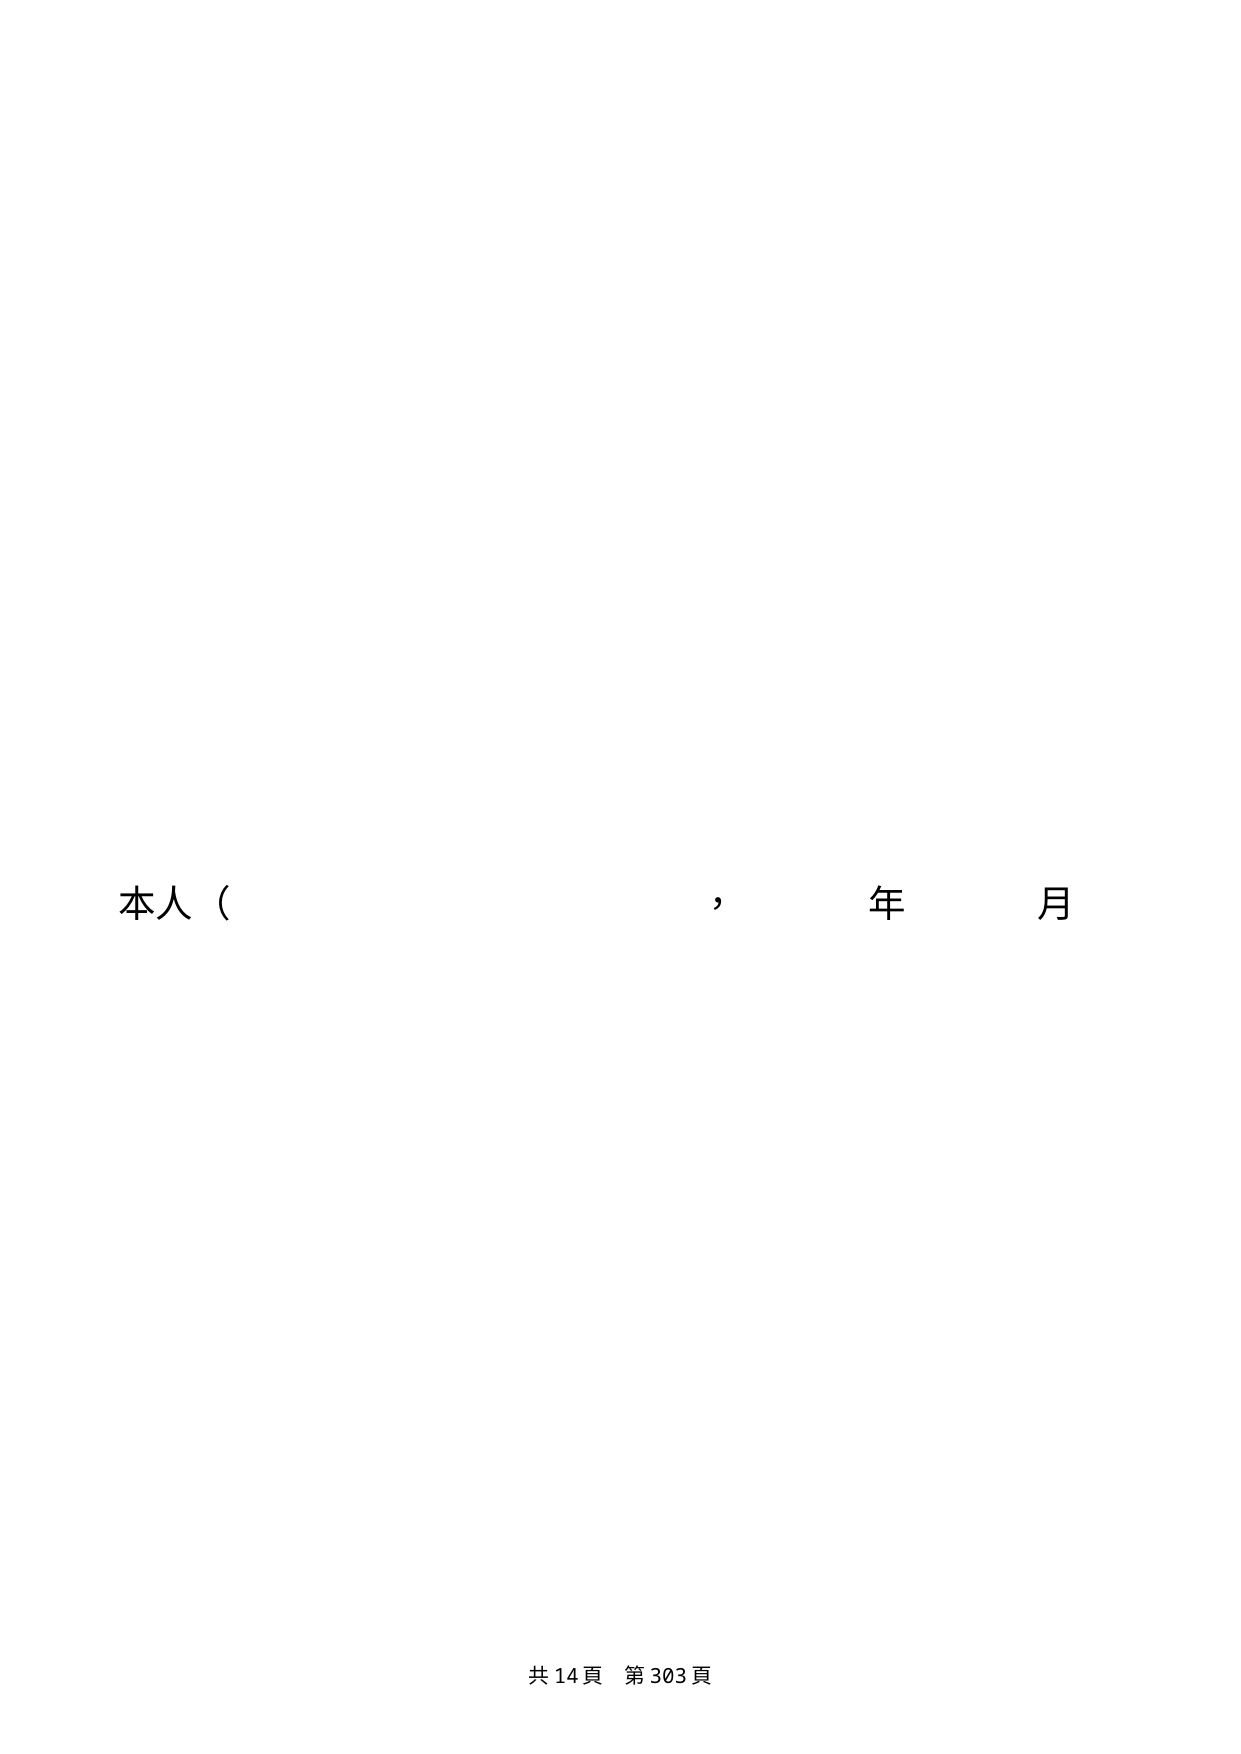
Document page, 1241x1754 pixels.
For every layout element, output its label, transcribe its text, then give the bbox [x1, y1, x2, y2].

text 本人（ ， 年 月 [118, 859, 1122, 922]
